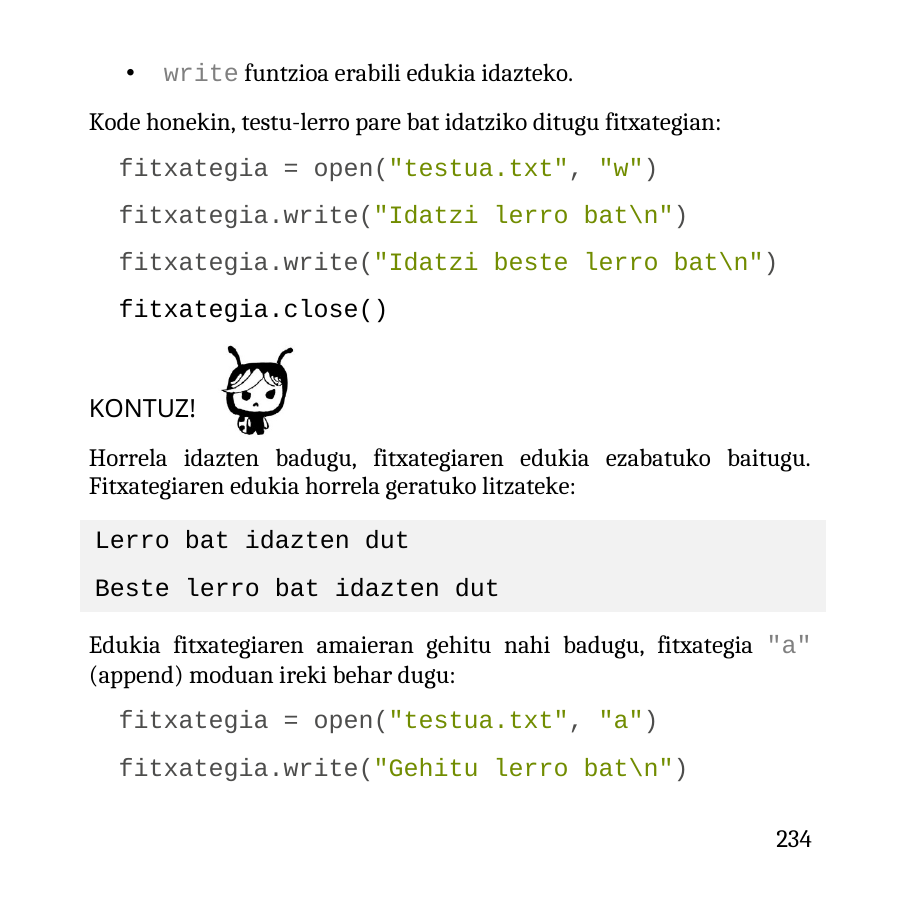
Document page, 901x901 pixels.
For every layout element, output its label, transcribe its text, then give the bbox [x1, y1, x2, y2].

text fitxategia = open("testua.txt", "a") [118, 708, 811, 736]
text fitxategia.write("Idatzi beste lerro bat\n") [118, 249, 811, 278]
text Edukia fitxategiaren amaieran gehitu nahi badugu, fitxategia "a" (append) moduan ireki behar dugu: [89, 631, 811, 689]
text fitxategia = open("testua.txt", "w") [118, 155, 811, 184]
text Kode honekin, testu-lerro pare bat idatziko ditugu fitxategian: [89, 108, 811, 137]
picture [217, 338, 303, 439]
text fitxategia.write("Idatzi lerro bat\n") [118, 202, 811, 231]
text [303, 391, 811, 425]
text KONTUZ! [89, 391, 217, 425]
text Horrela idazten badugu, fitxategiaren edukia ezabatuko baitugu. Fitxategiaren edukia horrela geratuko litzateke: [89, 443, 811, 501]
list write funtzioa erabili edukia idazteko. [126, 59, 811, 89]
text Beste lerro bat idazten dut [86, 567, 820, 606]
text Lerro bat idazten dut [86, 526, 820, 556]
text fitxategia.close() [118, 297, 811, 325]
text fitxategia.write("Gehitu lerro bat\n") [118, 755, 811, 783]
